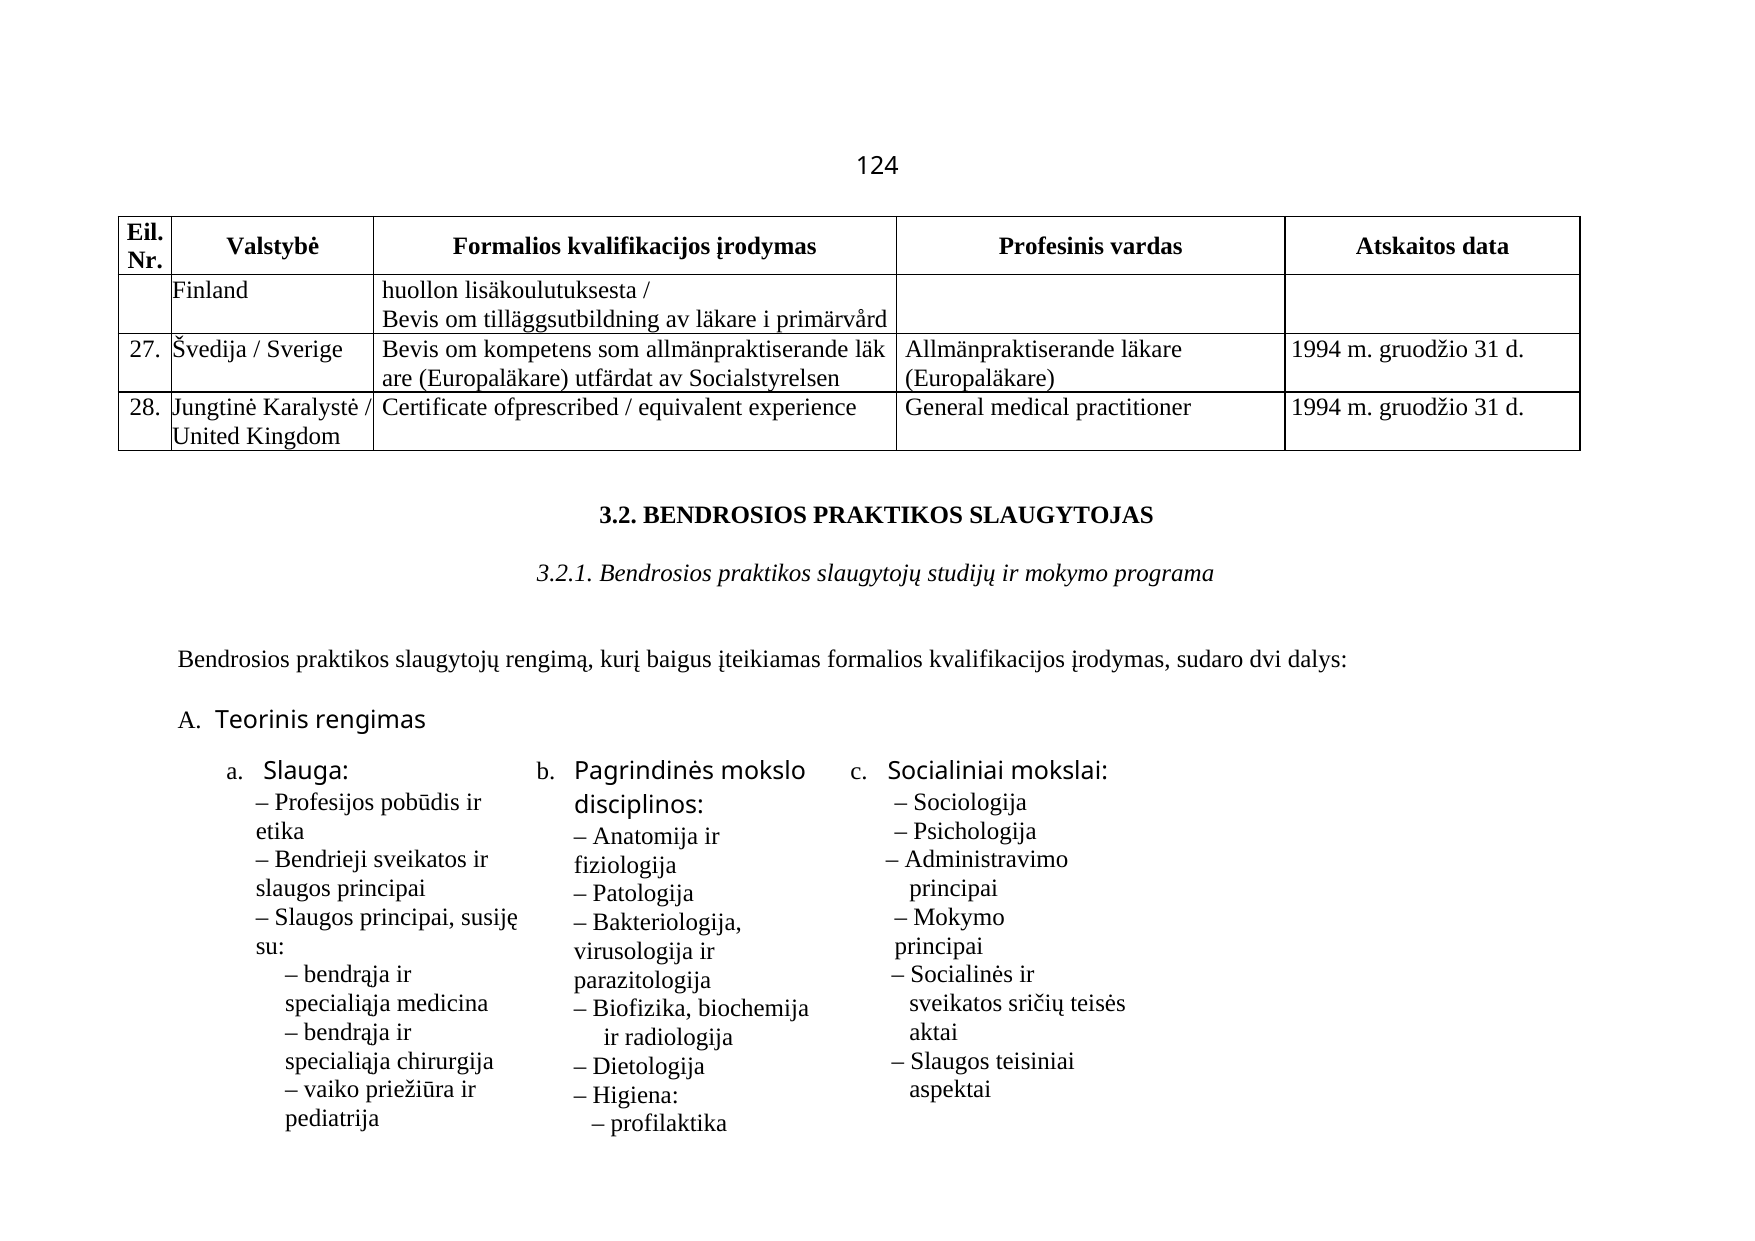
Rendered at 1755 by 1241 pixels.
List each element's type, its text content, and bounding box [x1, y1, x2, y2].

table_cell Bevis om kompetens som allmänpraktiserande läkare (Europaläkare) utfärdat av Socialstyrelsen [374, 334, 896, 391]
table_header Profesinis vardas [897, 217, 1284, 274]
table_cell General medical practitioner [897, 393, 1284, 450]
table_cell 27. [119, 334, 171, 391]
table_cell Jungtinė Karalystė / United Kingdom [172, 393, 373, 450]
table_cell Švedija / Sverige [172, 334, 373, 391]
table_cell [119, 275, 171, 333]
text A. Teorinis rengimas [177, 702, 1414, 736]
table_cell Certificate ofprescribed / equivalent experience [374, 393, 896, 450]
table_cell [1286, 275, 1579, 333]
table_cell huollon lisäkoulutuksesta / Bevis om tilläggsutbildning av läkare i primärvård [374, 275, 896, 333]
table_cell Allmänpraktiserande läkare (Europaläkare) [897, 334, 1284, 391]
table_header Atskaitos data [1286, 217, 1579, 274]
text Bendrosios praktikos slaugytojų rengimą, kurį baigus įteikiamas formalios kvalifikacijos įrodymas, sudaro dvi dalys: [118, 644, 1577, 673]
table_header c. Socialiniai mokslai: – Sociologija – Psichologija – Administravimo principai – Mokymo principai – Socialinės ir sveikatos sričių teisės aktai – Slaugos teisiniai aspektai [839, 753, 1145, 1146]
table_header a. Slauga: – Profesijos pobūdis ir etika – Bendrieji sveikatos ir slaugos principai – Slaugos principai, susiję su: – bendrąja ir specialiąja medicina – bendrąja ir specialiąja chirurgija – vaiko priežiūra ir pediatrija [215, 753, 533, 1146]
table_cell [897, 275, 1284, 333]
table_cell Finland [172, 275, 373, 333]
text 3.2. BENDROSIOS PRAKTIKOS SLAUGYTOJAS [118, 501, 1635, 529]
table_cell 28. [119, 393, 171, 450]
table_header Eil. Nr. [119, 217, 171, 274]
table_header b. Pagrindinės mokslo disciplinos: – Anatomija ir fiziologija – Patologija – Bakteriologija, virusologija ir parazitologija – Biofizika, biochemija ir radiologija – Dietologija – Higiena: – profilaktika [533, 753, 839, 1146]
table_header Formalios kvalifikacijos įrodymas [374, 217, 896, 274]
text 3.2.1. Bendrosios praktikos slaugytojų studijų ir mokymo programa [118, 558, 1635, 587]
table_cell 1994 m. gruodžio 31 d. [1286, 334, 1579, 391]
table_cell 1994 m. gruodžio 31 d. [1286, 393, 1579, 450]
table_header Valstybė [172, 217, 373, 274]
